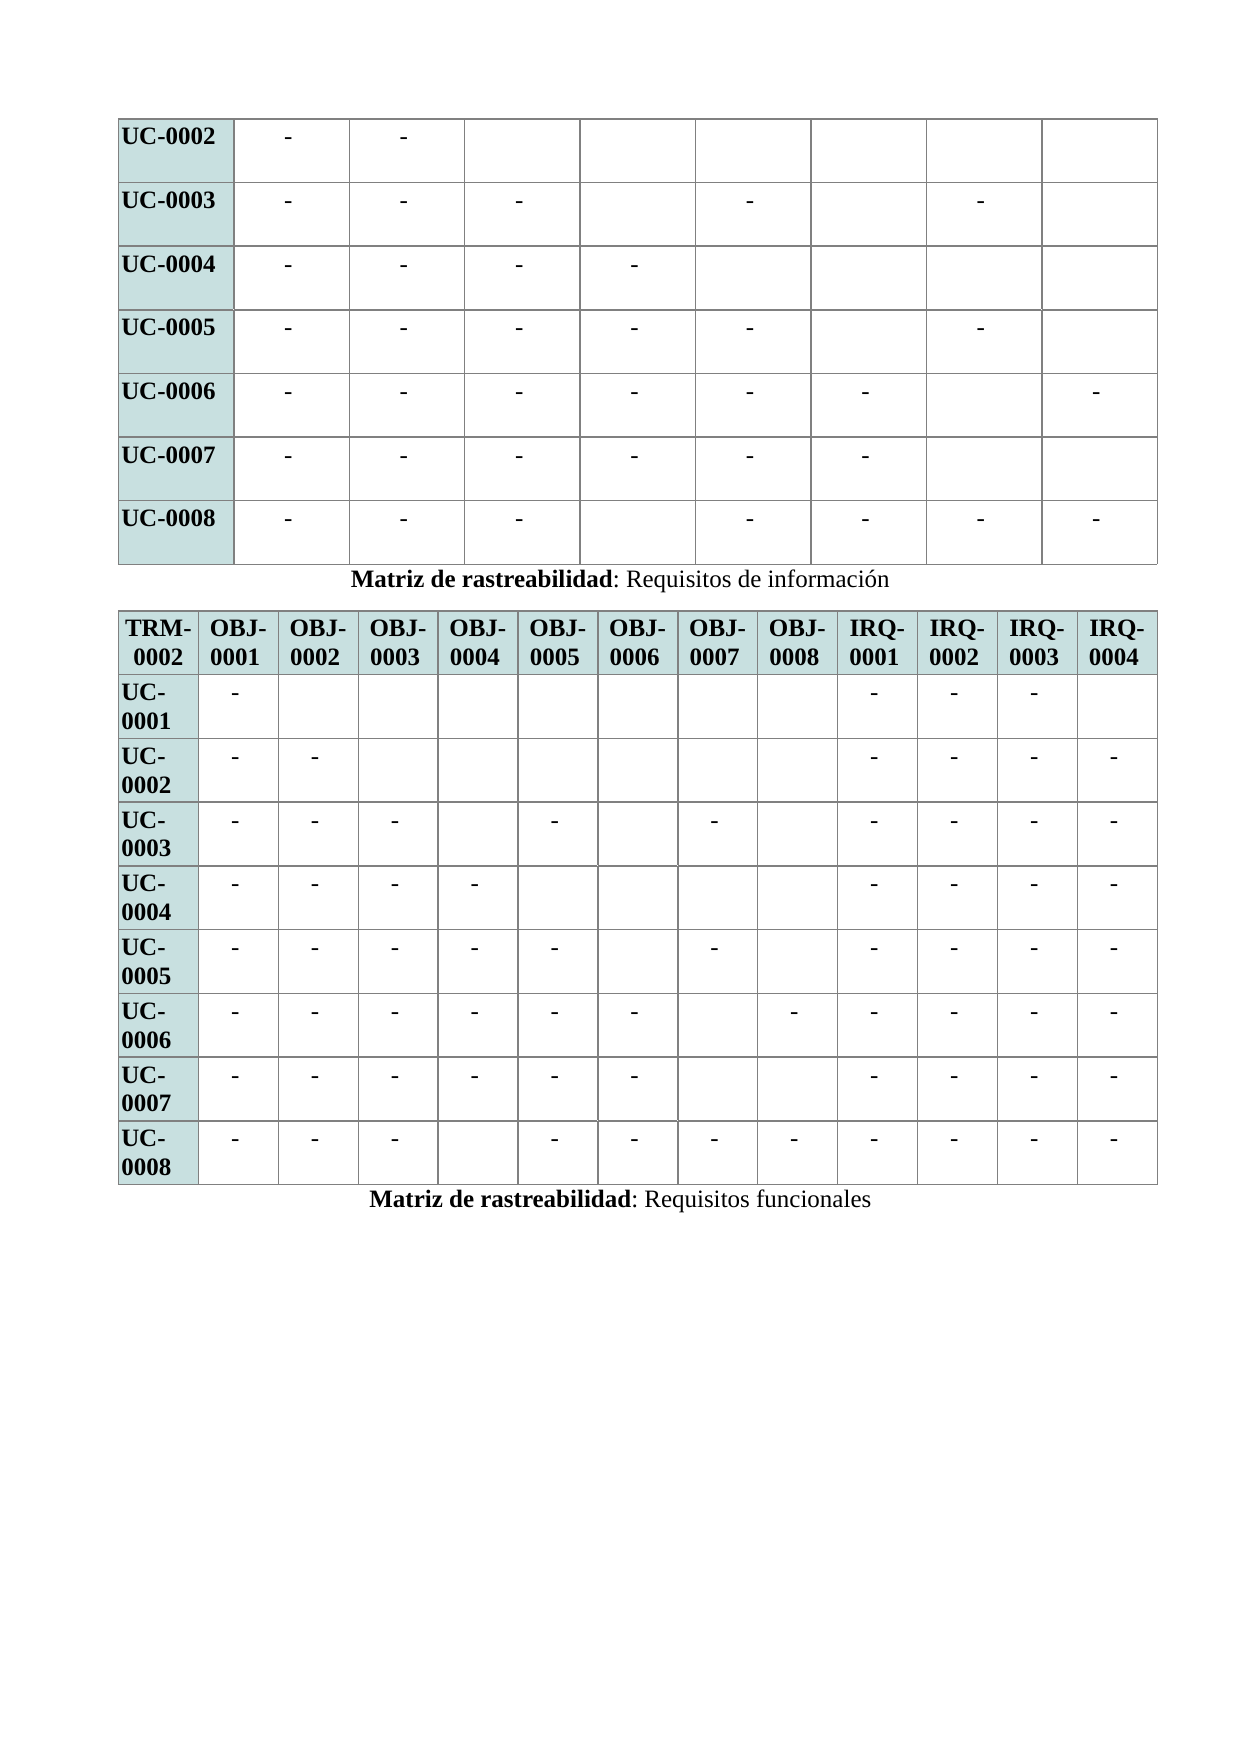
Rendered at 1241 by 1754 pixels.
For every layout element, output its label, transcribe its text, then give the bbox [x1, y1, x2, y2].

table_cell - [439, 930, 517, 993]
table_cell - [696, 374, 810, 436]
table_cell - [199, 803, 278, 865]
table_cell - [519, 994, 597, 1056]
table_header IRQ-0004 [1078, 612, 1157, 674]
table_cell [359, 675, 437, 738]
table_cell UC-0001 [119, 675, 198, 738]
table_cell - [279, 739, 358, 801]
table_cell - [279, 1122, 358, 1184]
table_cell - [279, 803, 358, 865]
table_cell [927, 438, 1041, 500]
table_cell - [918, 1058, 997, 1120]
table_cell - [679, 1122, 757, 1184]
table_cell [439, 739, 517, 801]
table_cell [696, 247, 810, 309]
table_cell - [838, 1058, 917, 1120]
table_cell [599, 675, 677, 738]
table_cell - [465, 438, 579, 500]
table_cell - [918, 994, 997, 1056]
table_cell - [1078, 1122, 1157, 1184]
table_cell - [918, 867, 997, 929]
table_cell [679, 994, 757, 1056]
table_cell - [918, 803, 997, 865]
table_cell UC-0006 [119, 994, 198, 1056]
table_cell UC-0002 [119, 120, 233, 182]
table_cell - [1043, 501, 1157, 564]
table_cell - [359, 803, 437, 865]
table_cell - [838, 867, 917, 929]
table_cell [465, 120, 579, 182]
table_header OBJ-0002 [279, 612, 358, 674]
table_cell UC-0006 [119, 374, 233, 436]
table_cell - [1078, 867, 1157, 929]
table_cell - [465, 247, 579, 309]
table_cell [758, 1058, 837, 1120]
table_cell - [359, 994, 437, 1056]
table_cell - [350, 311, 464, 373]
table_cell - [465, 311, 579, 373]
table_cell [679, 675, 757, 738]
table_cell - [918, 930, 997, 993]
table_cell [758, 675, 837, 738]
table_header OBJ-0007 [679, 612, 757, 674]
table_cell - [758, 1122, 837, 1184]
table_cell [279, 675, 358, 738]
table_cell [599, 867, 677, 929]
table_cell - [812, 438, 926, 500]
table_cell [812, 120, 926, 182]
table_cell UC-0005 [119, 311, 233, 373]
table_cell - [350, 438, 464, 500]
table_cell - [1078, 1058, 1157, 1120]
table_cell - [918, 739, 997, 801]
table_cell [599, 739, 677, 801]
table_cell - [998, 994, 1077, 1056]
table_cell - [1078, 739, 1157, 801]
table_header OBJ-0005 [519, 612, 597, 674]
text Matriz de rastreabilidad: Requisitos de información [118, 565, 1122, 593]
table_cell - [359, 1058, 437, 1120]
table_cell - [838, 739, 917, 801]
table_cell [359, 739, 437, 801]
table_cell - [350, 501, 464, 564]
table_cell - [199, 994, 278, 1056]
table_cell - [838, 994, 917, 1056]
table_cell - [1043, 374, 1157, 436]
table_cell UC-0008 [119, 1122, 198, 1184]
table_cell - [927, 311, 1041, 373]
table_cell - [359, 1122, 437, 1184]
table_cell [696, 120, 810, 182]
table_cell [599, 803, 677, 865]
table_cell - [519, 1122, 597, 1184]
table_cell [812, 311, 926, 373]
table_header IRQ-0001 [838, 612, 917, 674]
table_cell - [279, 930, 358, 993]
table_cell - [998, 1122, 1077, 1184]
table_cell - [350, 247, 464, 309]
table_cell - [581, 438, 695, 500]
table_cell - [599, 1122, 677, 1184]
table_cell - [918, 1122, 997, 1184]
table_cell [519, 675, 597, 738]
table_cell [439, 1122, 517, 1184]
table_cell - [838, 930, 917, 993]
table_cell - [350, 183, 464, 245]
table_cell [1043, 120, 1157, 182]
table_cell - [279, 1058, 358, 1120]
table_cell - [235, 183, 349, 245]
table_cell - [838, 1122, 917, 1184]
table_header TRM-0002 [119, 612, 198, 674]
table_cell - [812, 501, 926, 564]
table_cell - [199, 867, 278, 929]
table_cell [758, 867, 837, 929]
table_cell - [838, 675, 917, 738]
table_cell - [465, 183, 579, 245]
table_cell [599, 930, 677, 993]
table_header OBJ-0004 [439, 612, 517, 674]
table_cell [519, 739, 597, 801]
table_cell [927, 247, 1041, 309]
table_cell - [235, 311, 349, 373]
table_cell - [998, 739, 1077, 801]
table_cell [581, 501, 695, 564]
table_cell - [1078, 803, 1157, 865]
table_cell UC-0002 [119, 739, 198, 801]
table_cell - [696, 438, 810, 500]
table_cell - [279, 867, 358, 929]
table_cell - [998, 803, 1077, 865]
table_cell - [199, 1058, 278, 1120]
table_cell - [519, 1058, 597, 1120]
table_cell [1043, 311, 1157, 373]
table_cell [812, 247, 926, 309]
table_cell [679, 867, 757, 929]
table_cell [519, 867, 597, 929]
table_cell - [696, 311, 810, 373]
table_cell UC-0007 [119, 438, 233, 500]
table_cell [679, 1058, 757, 1120]
table_cell [1043, 247, 1157, 309]
table_cell - [359, 867, 437, 929]
table_cell - [599, 994, 677, 1056]
table_cell - [581, 311, 695, 373]
table_cell - [199, 930, 278, 993]
table_cell - [235, 247, 349, 309]
table_cell - [235, 501, 349, 564]
table_cell [927, 120, 1041, 182]
table_cell UC-0005 [119, 930, 198, 993]
table_cell [812, 183, 926, 245]
table_cell - [998, 675, 1077, 738]
table_cell [1043, 183, 1157, 245]
table_cell - [581, 247, 695, 309]
table_cell - [927, 183, 1041, 245]
table_cell - [279, 994, 358, 1056]
table_cell UC-0003 [119, 183, 233, 245]
table_cell - [439, 994, 517, 1056]
table_cell [758, 803, 837, 865]
table_cell - [199, 739, 278, 801]
table_header OBJ-0006 [599, 612, 677, 674]
table_cell [758, 930, 837, 993]
table_cell - [927, 501, 1041, 564]
table_cell - [465, 501, 579, 564]
table_cell - [696, 501, 810, 564]
table_cell [581, 183, 695, 245]
table_cell UC-0004 [119, 247, 233, 309]
table_cell - [199, 675, 278, 738]
table_cell [927, 374, 1041, 436]
table_cell - [998, 1058, 1077, 1120]
table_cell - [679, 930, 757, 993]
table_header IRQ-0002 [918, 612, 997, 674]
table_cell - [679, 803, 757, 865]
text Matriz de rastreabilidad: Requisitos funcionales [118, 1185, 1122, 1213]
table_cell - [838, 803, 917, 865]
table_cell - [235, 120, 349, 182]
table_cell - [359, 930, 437, 993]
table_cell UC-0004 [119, 867, 198, 929]
table_cell - [1078, 994, 1157, 1056]
table_cell - [812, 374, 926, 436]
table_cell - [235, 374, 349, 436]
table_header OBJ-0003 [359, 612, 437, 674]
table_cell - [199, 1122, 278, 1184]
table_cell - [1078, 930, 1157, 993]
table_cell [758, 739, 837, 801]
table_cell [1078, 675, 1157, 738]
table_cell UC-0007 [119, 1058, 198, 1120]
table_cell - [998, 930, 1077, 993]
table_cell [581, 120, 695, 182]
table_cell - [465, 374, 579, 436]
table_cell - [235, 438, 349, 500]
table_header OBJ-0001 [199, 612, 278, 674]
table_cell - [918, 675, 997, 738]
table_header IRQ-0003 [998, 612, 1077, 674]
table_cell [439, 675, 517, 738]
table_cell - [998, 867, 1077, 929]
table_cell - [439, 1058, 517, 1120]
table_cell - [439, 867, 517, 929]
table_cell - [581, 374, 695, 436]
table_header OBJ-0008 [758, 612, 837, 674]
table_cell - [519, 803, 597, 865]
table_cell - [758, 994, 837, 1056]
table_cell - [350, 374, 464, 436]
table_cell [1043, 438, 1157, 500]
table_cell - [696, 183, 810, 245]
table_cell [679, 739, 757, 801]
table_cell [439, 803, 517, 865]
table_cell - [519, 930, 597, 993]
table_cell - [350, 120, 464, 182]
table_cell UC-0008 [119, 501, 233, 564]
table_cell - [599, 1058, 677, 1120]
table_cell UC-0003 [119, 803, 198, 865]
